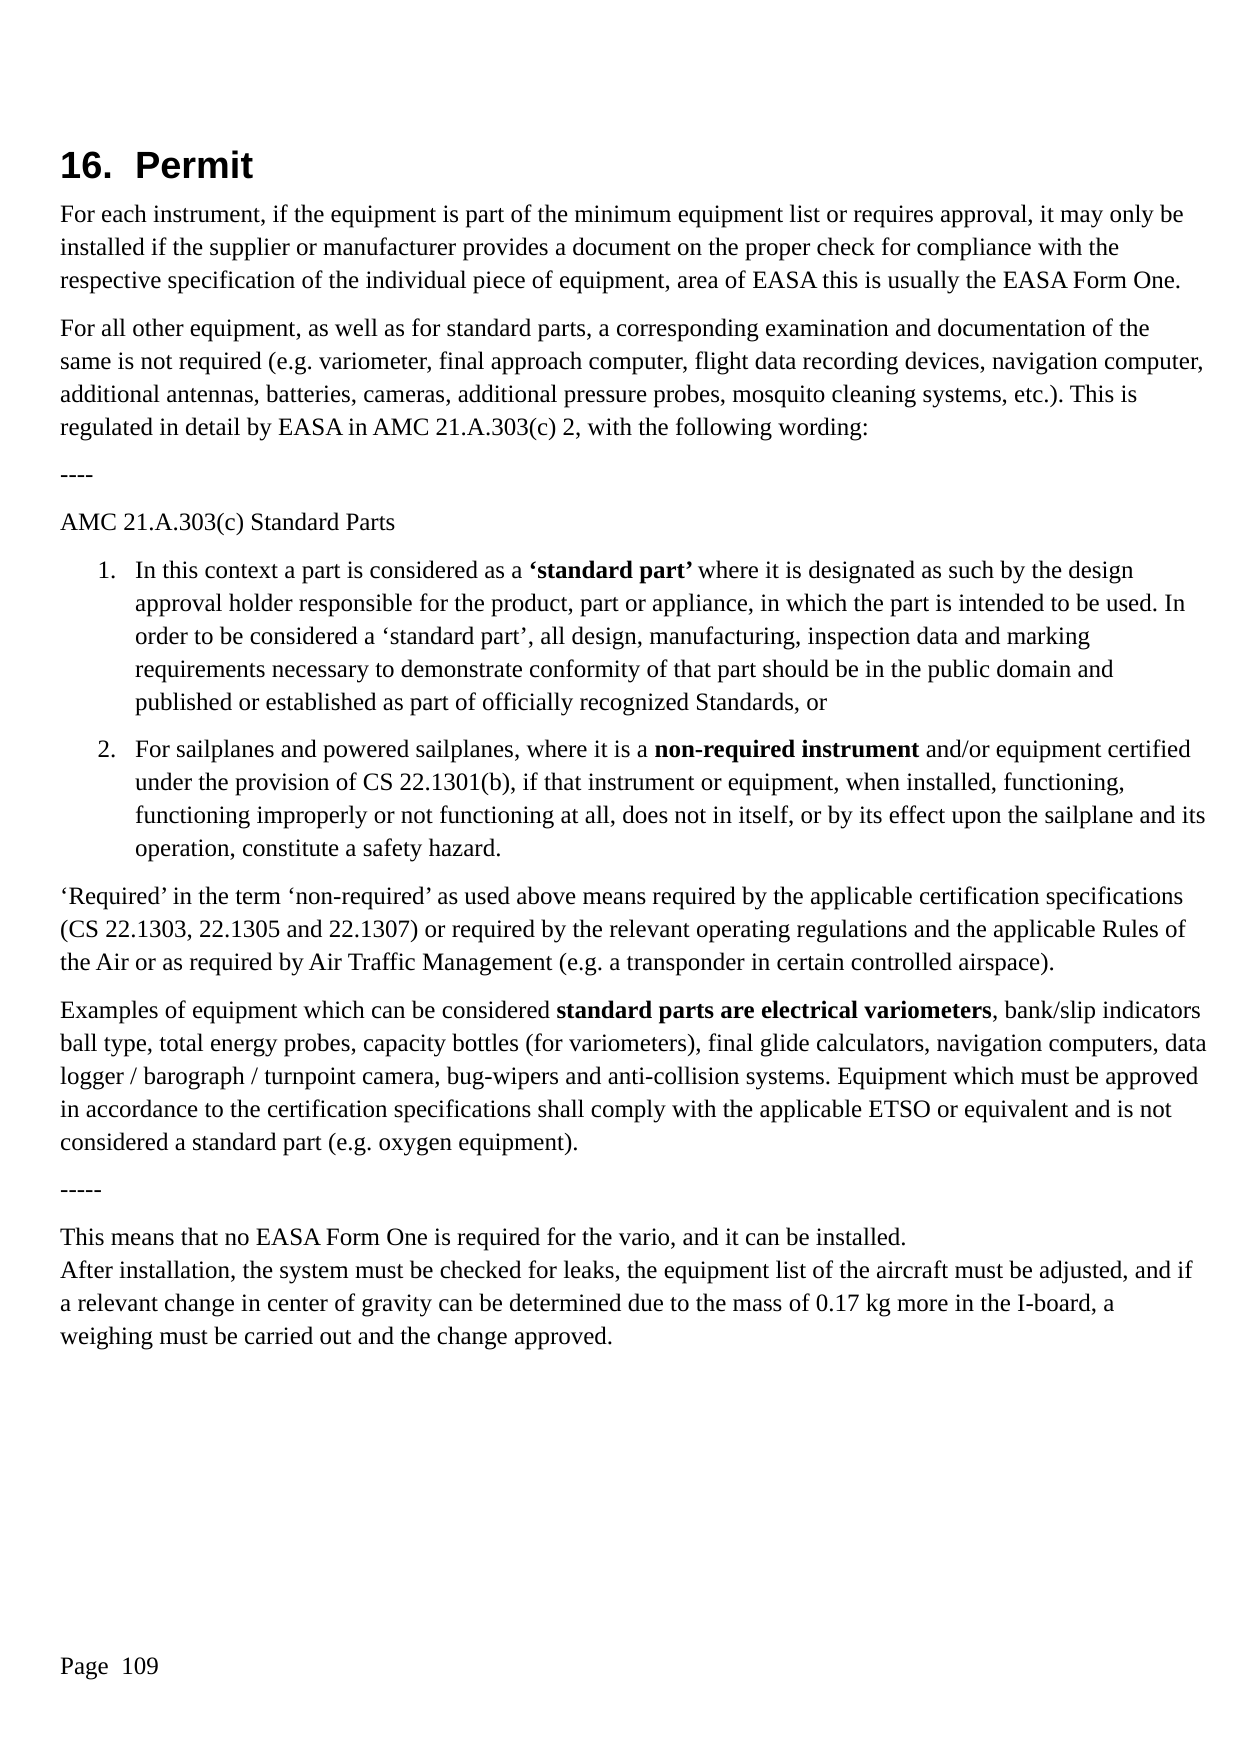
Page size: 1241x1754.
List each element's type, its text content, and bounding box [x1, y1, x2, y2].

text ‘Required’ in the term ‘non-required’ as used above means required by the applicable certification specifications (CS 22.1303, 22.1305 and 22.1307) or required by the relevant operating regulations and the applicable Rules of the Air or as required by Air Traffic Management (e.g. a transponder in certain controlled airspace). [60, 881, 1207, 976]
text ----- [60, 1174, 1207, 1203]
list For sailplanes and powered sailplanes, where it is a non-required instrument and/or equipment certified under the provision of CS 22.1301(b), if that instrument or equipment, when installed, functioning, functioning improperly or not functioning at all, does not in itself, or by its effect upon the sailplane and its operation, constitute a safety hazard. [97, 734, 1207, 862]
list In this context a part is considered as a ‘standard part’ where it is designated as such by the design approval holder responsible for the product, part or appliance, in which the part is intended to be used. In order to be considered a ‘standard part’, all design, manufacturing, inspection data and marking requirements necessary to demonstrate conformity of that part should be in the public domain and published or established as part of officially recognized Standards, or [97, 555, 1207, 716]
text ---- [60, 459, 1207, 488]
text This means that no EASA Form One is required for the vario, and it can be installed. After installation, the system must be checked for leaks, the equipment list of the aircraft must be adjusted, and if a relevant change in center of gravity can be determined due to the mass of 0.17 kg more in the I-board, a weighing must be carried out and the change approved. [60, 1222, 1207, 1350]
text For all other equipment, as well as for standard parts, a corresponding examination and documentation of the same is not required (e.g. variometer, final approach computer, flight data recording devices, navigation computer, additional antennas, batteries, cameras, additional pressure probes, mosquito cleaning systems, etc.). This is regulated in detail by EASA in AMC 21.A.303(c) 2, with the following wording: [60, 313, 1207, 441]
subtitle Permit [60, 143, 1207, 187]
text For each instrument, if the equipment is part of the minimum equipment list or requires approval, it may only be installed if the supplier or manufacturer provides a document on the proper check for compliance with the respective specification of the individual piece of equipment, area of ​​EASA this is usually the EASA Form One. [60, 199, 1207, 294]
text Examples of equipment which can be considered standard parts are electrical variometers, bank/slip indicators ball type, total energy probes, capacity bottles (for variometers), final glide calculators, navigation computers, data logger / barograph / turnpoint camera, bug-wipers and anti-collision systems. Equipment which must be approved in accordance to the certification specifications shall comply with the applicable ETSO or equivalent and is not considered a standard part (e.g. oxygen equipment). [60, 995, 1207, 1156]
text AMC 21.A.303(c) Standard Parts [60, 507, 1207, 536]
